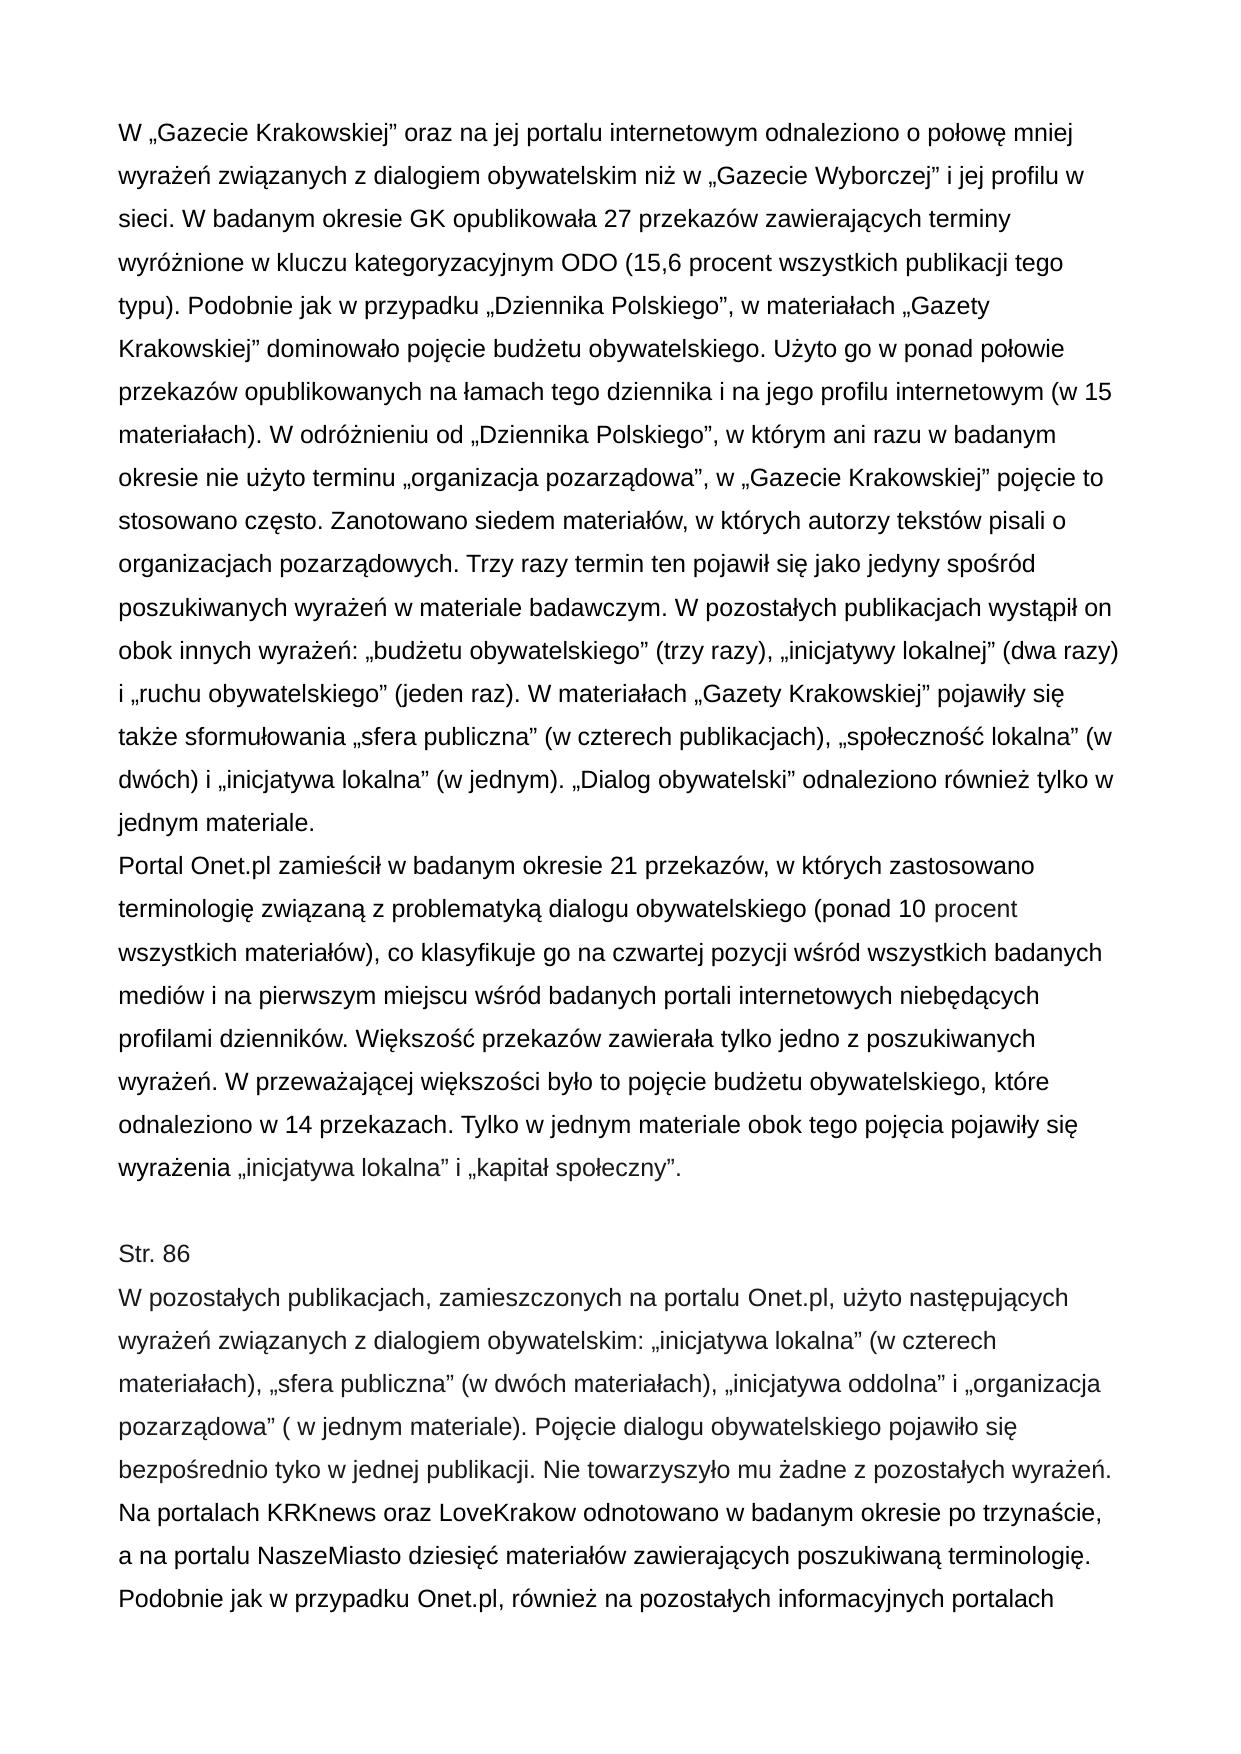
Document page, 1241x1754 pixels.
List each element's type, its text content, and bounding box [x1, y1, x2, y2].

text Portal Onet.pl zamieścił w badanym okresie 21 przekazów, w których zastosowano terminologię związaną z problematyką dialogu obywatelskiego (ponad 10 procent wszystkich materiałów), co klasyfikuje go na czwartej pozycji wśród wszystkich badanych mediów i na pierwszym miejscu wśród badanych portali internetowych niebędących profilami dzienników. Większość przekazów zawierała tylko jedno z poszukiwanych wyrażeń. W przeważającej większości było to pojęcie budżetu obywatelskiego, które odnaleziono w 14 przekazach. Tylko w jednym materiale obok tego pojęcia pojawiły się wyrażenia „inicjatywa lokalna” i „kapitał społeczny”. [118, 851, 1122, 1182]
text Str. 86 [118, 1239, 1122, 1268]
text Na portalach KRKnews oraz LoveKrakow odnotowano w badanym okresie po trzynaście, a na portalu NaszeMiasto dziesięć materiałów zawierających poszukiwaną terminologię. Podobnie jak w przypadku Onet.pl, również na pozostałych informacyjnych portalach [118, 1498, 1122, 1613]
text W pozostałych publikacjach, zamieszczonych na portalu Onet.pl, użyto następujących wyrażeń związanych z dialogiem obywatelskim: „inicjatywa lokalna” (w czterech materiałach), „sfera publiczna” (w dwóch materiałach), „inicjatywa oddolna” i „organizacja pozarządowa” ( w jednym materiale). Pojęcie dialogu obywatelskiego pojawiło się bezpośrednio tyko w jednej publikacji. Nie towarzyszyło mu żadne z pozostałych wyrażeń. [118, 1282, 1122, 1484]
text W „Gazecie Krakowskiej” oraz na jej portalu internetowym odnaleziono o połowę mniej wyrażeń związanych z dialogiem obywatelskim niż w „Gazecie Wyborczej” i jej profilu w sieci. W badanym okresie GK opublikowała 27 przekazów zawierających terminy wyróżnione w kluczu kategoryzacyjnym ODO (15,6 procent wszystkich publikacji tego typu). Podobnie jak w przypadku „Dziennika Polskiego”, w materiałach „Gazety Krakowskiej” dominowało pojęcie budżetu obywatelskiego. Użyto go w ponad połowie przekazów opublikowanych na łamach tego dziennika i na jego profilu internetowym (w 15 materiałach). W odróżnieniu od „Dziennika Polskiego”, w którym ani razu w badanym okresie nie użyto terminu „organizacja pozarządowa”, w „Gazecie Krakowskiej” pojęcie to stosowano często. Zanotowano siedem materiałów, w których autorzy tekstów pisali o organizacjach pozarządowych. Trzy razy termin ten pojawił się jako jedyny spośród poszukiwanych wyrażeń w materiale badawczym. W pozostałych publikacjach wystąpił on obok innych wyrażeń: „budżetu obywatelskiego” (trzy razy), „inicjatywy lokalnej” (dwa razy) i „ruchu obywatelskiego” (jeden raz). W materiałach „Gazety Krakowskiej” pojawiły się także sformułowania „sfera publiczna” (w czterech publikacjach), „społeczność lokalna” (w dwóch) i „inicjatywa lokalna” (w jednym). „Dialog obywatelski” odnaleziono również tylko w jednym materiale. [118, 118, 1122, 837]
